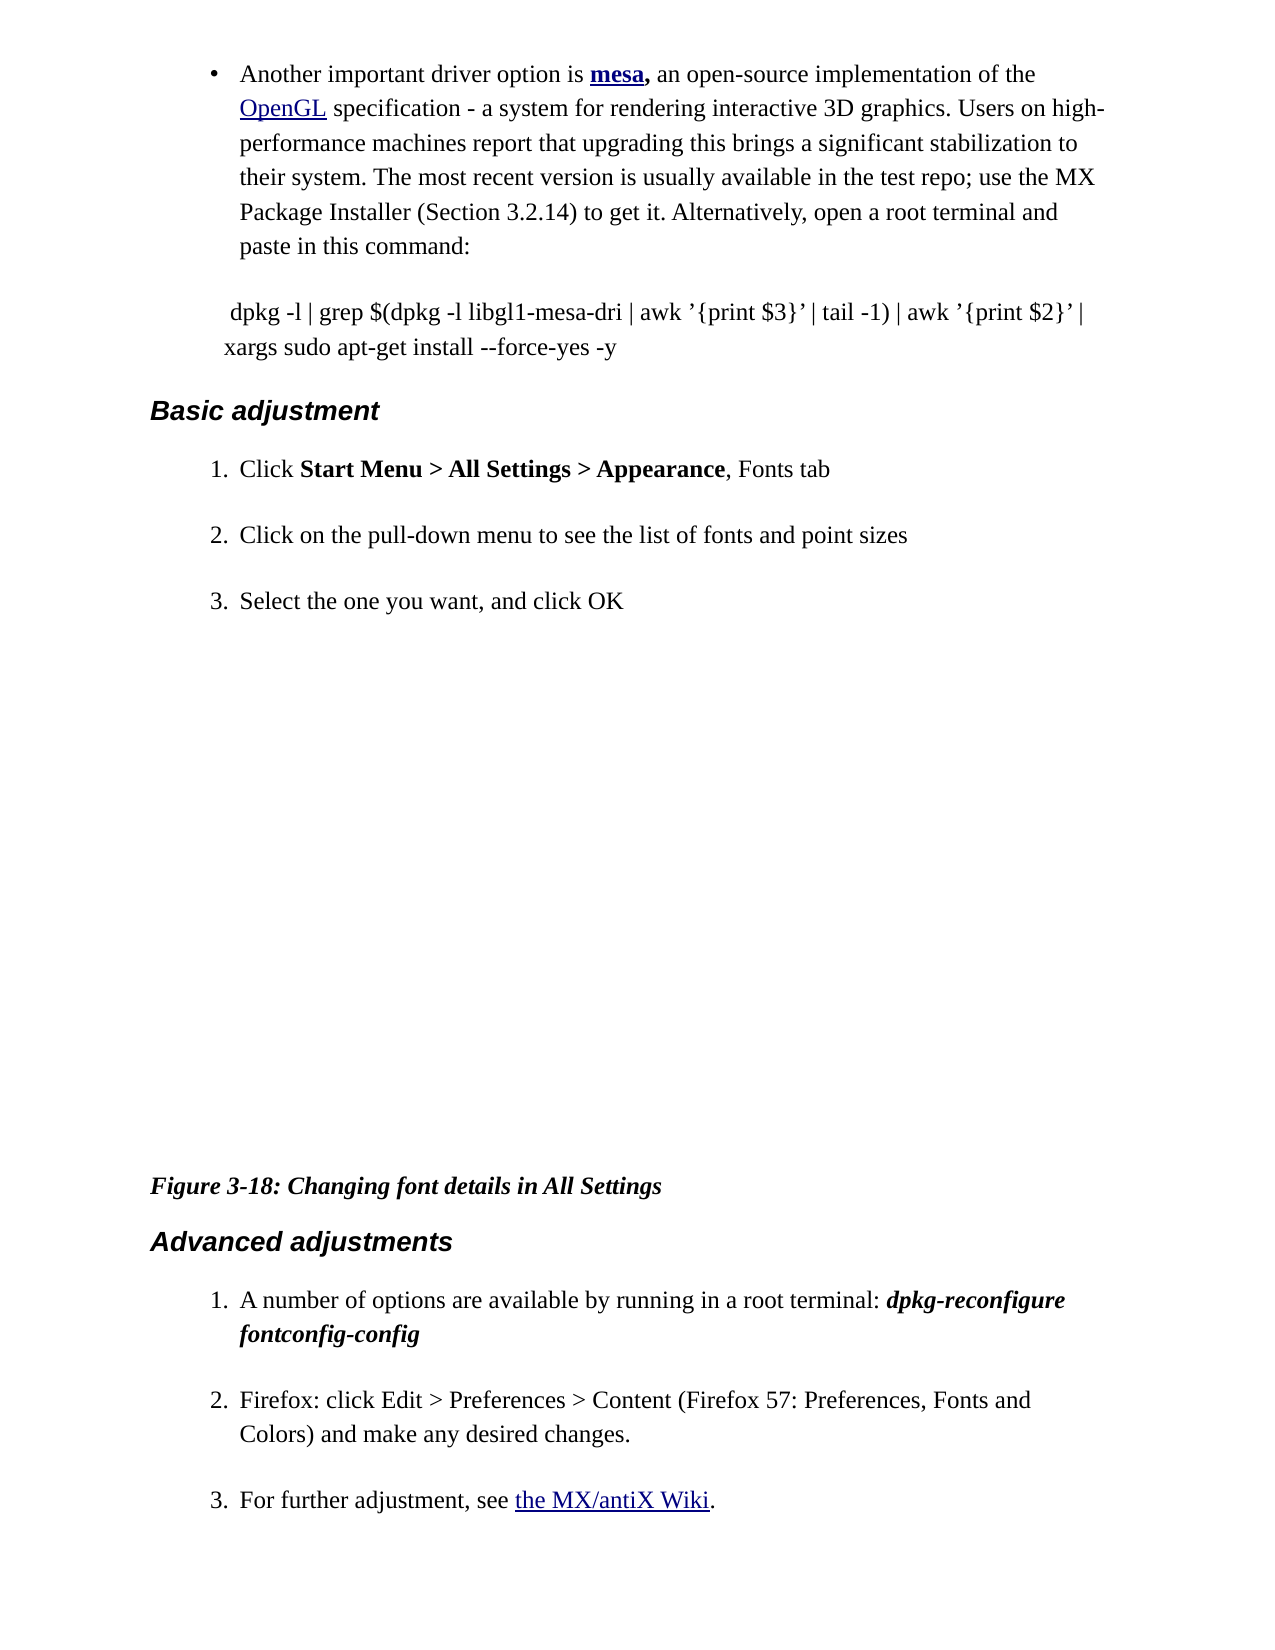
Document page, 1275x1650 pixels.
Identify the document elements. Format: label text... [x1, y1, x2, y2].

subtitle Basic adjustment [150, 394, 1125, 426]
list Firefox: click Edit > Preferences > Content (Firefox 57: Preferences, Fonts and Colors) and make any desired changes. [210, 1385, 1109, 1448]
list A number of options are available by running in a root terminal: dpkg-reconfigure fontconfig-config [210, 1285, 1109, 1348]
list Another important driver option is mesa, an open-source implementation of the OpenGL specification - a system for rendering interactive 3D graphics. Users on high-performance machines report that upgrading this brings a significant stabilization to their system. The most recent version is usually available in the test repo; use the MX Package Installer (Section 3.2.14) to get it. Alternatively, open a root terminal and paste in this command: [210, 59, 1109, 260]
list Click on the pull-down menu to see the list of fonts and point sizes [210, 520, 1109, 549]
list dpkg -l | grep $(dpkg -l libgl1-mesa-dri | awk ’{print $3}’ | tail -1) | awk ’{print $2}’ | xargs sudo apt-get install --force-yes -y [194, 297, 1125, 360]
subtitle Advanced adjustments [150, 1225, 1125, 1257]
list Click Start Menu > All Settings > Appearance, Fonts tab [210, 454, 1109, 483]
list For further adjustment, see the MX/antiX Wiki. [210, 1485, 1109, 1514]
text Figure 3-18: Changing font details in All Settings [150, 1171, 1125, 1200]
list Select the one you want, and click OK [210, 586, 1109, 614]
